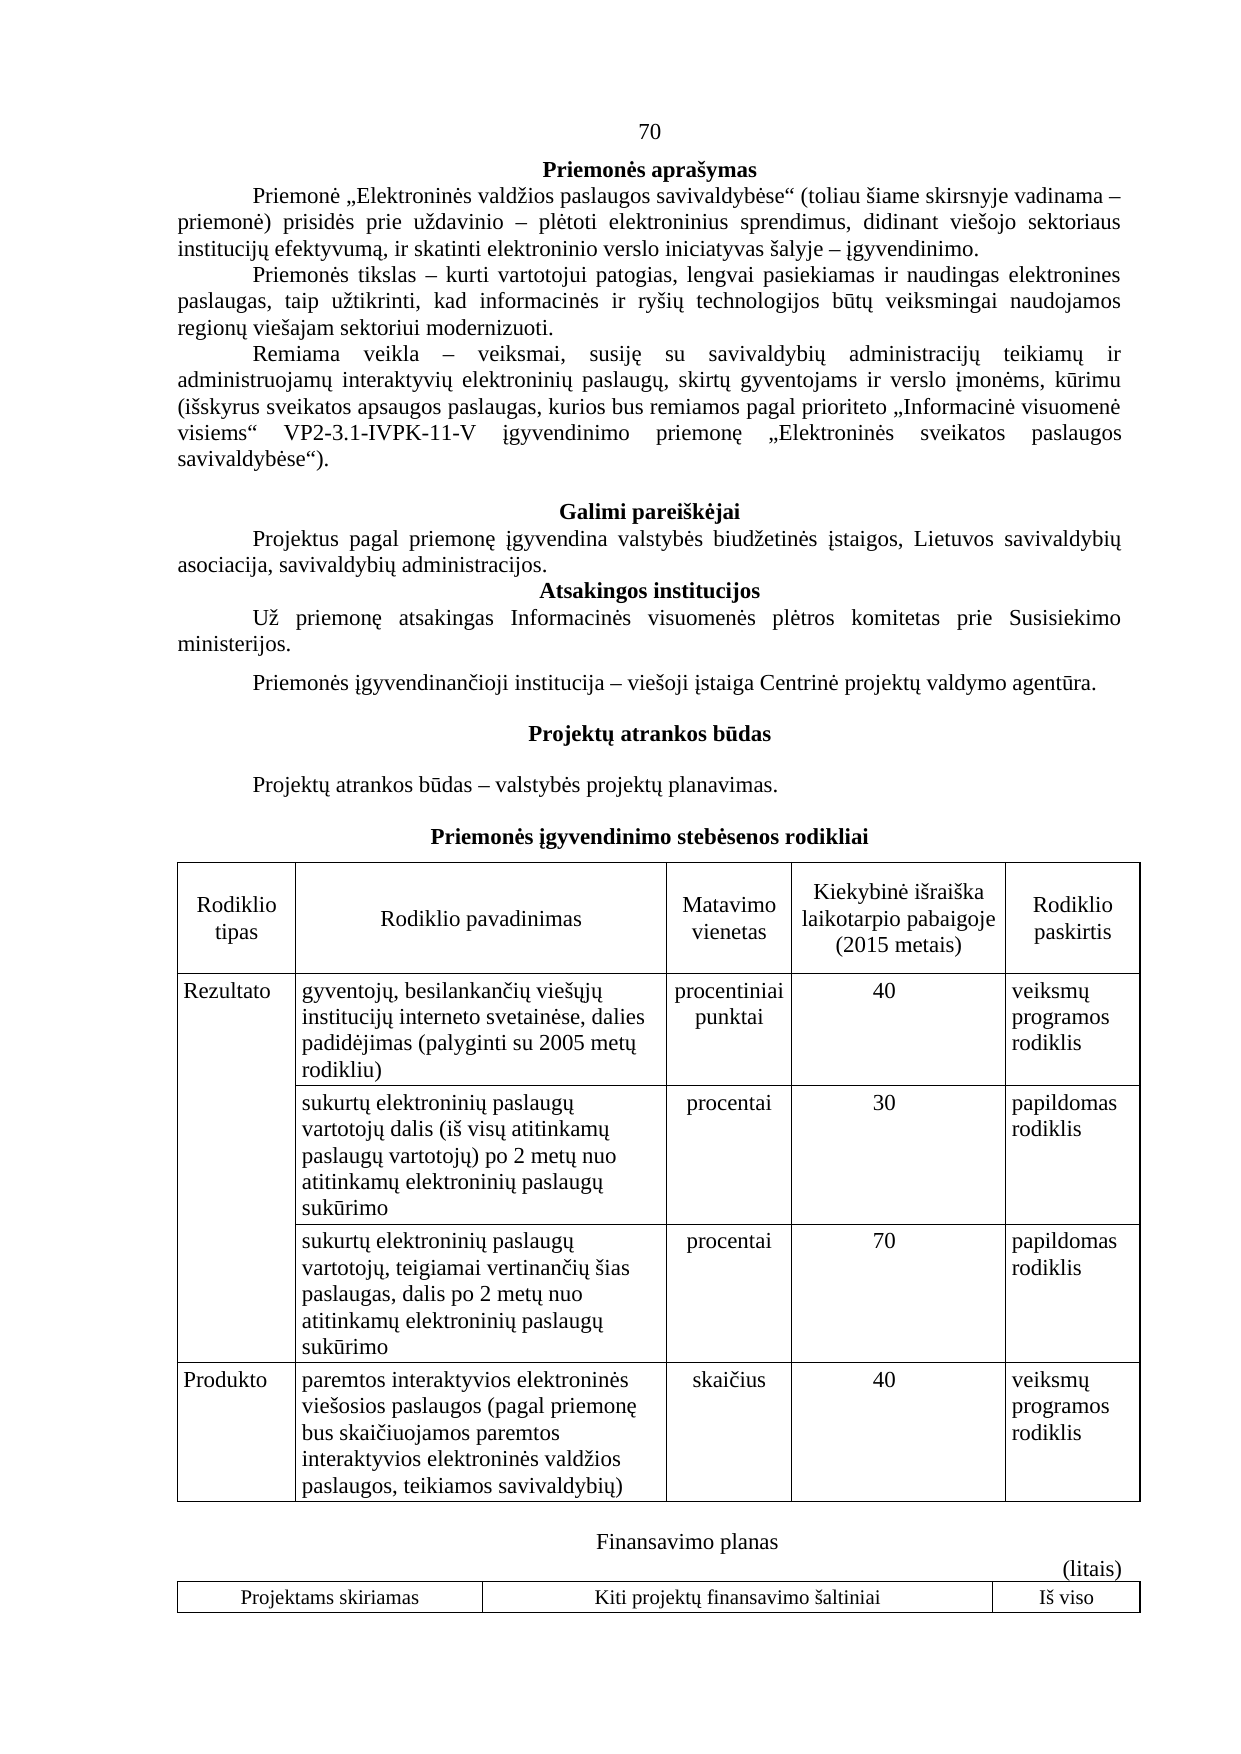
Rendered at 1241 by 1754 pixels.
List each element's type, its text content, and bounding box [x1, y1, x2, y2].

table_header Rodiklio tipas [178, 863, 295, 973]
text Remiama veikla – veiksmai, susiję su savivaldybių administracijų teikiamų ir administruojamų interaktyvių elektroninių paslaugų, skirtų gyventojams ir verslo įmonėms, kūrimu (išskyrus sveikatos apsaugos paslaugas, kurios bus remiamos pagal prioriteto „Informacinė visuomenė visiems“ VP2-3.1-IVPK-11-V įgyvendinimo priemonę „Elektroninės sveikatos paslaugos savivaldybėse“). [177, 340, 1122, 472]
text Atsakingos institucijos [177, 577, 1122, 604]
text Priemonės įgyvendinančioji institucija – viešoji įstaiga Centrinė projektų valdymo agentūra. [177, 669, 1122, 695]
text Projektų atrankos būdas [177, 720, 1122, 747]
text (litais) [177, 1555, 1122, 1581]
text Priemonės tikslas – kurti vartotojui patogias, lengvai pasiekiamas ir naudingas elektronines paslaugas, taip užtikrinti, kad informacinės ir ryšių technologijos būtų veiksmingai naudojamos regionų viešajam sektoriui modernizuoti. [177, 261, 1122, 340]
text Priemonė „Elektroninės valdžios paslaugos savivaldybėse“ (toliau šiame skirsnyje vadinama – priemonė) prisidės prie uždavinio – plėtoti elektroninius sprendimus, didinant viešojo sektoriaus institucijų efektyvumą, ir skatinti elektroninio verslo iniciatyvas šalyje – įgyvendinimo. [177, 182, 1122, 261]
text Už priemonę atsakingas Informacinės visuomenės plėtros komitetas prie Susisiekimo ministerijos. [177, 604, 1122, 656]
table_header Iš viso [993, 1582, 1139, 1612]
table_cell procentiniai punktai [667, 974, 791, 1085]
table_header Rodiklio pavadinimas [296, 863, 666, 973]
table_cell sukurtų elektroninių paslaugų vartotojų, teigiamai vertinančių šias paslaugas, dalis po 2 metų nuo atitinkamų elektroninių paslaugų sukūrimo [296, 1225, 666, 1362]
table_cell sukurtų elektroninių paslaugų vartotojų dalis (iš visų atitinkamų paslaugų vartotojų) po 2 metų nuo atitinkamų elektroninių paslaugų sukūrimo [296, 1086, 666, 1224]
table_cell veiksmų programos rodiklis [1006, 1363, 1139, 1501]
table_header Kiekybinė išraiška laikotarpio pabaigoje (2015 metais) [792, 863, 1005, 973]
table_cell papildomas rodiklis [1006, 1086, 1139, 1224]
table_cell Rezultato [178, 974, 295, 1362]
text Projektų atrankos būdas – valstybės projektų planavimas. [177, 772, 1122, 798]
text Projektus pagal priemonę įgyvendina valstybės biudžetinės įstaigos, Lietuvos savivaldybių asociacija, savivaldybių administracijos. [177, 524, 1122, 577]
text Priemonės įgyvendinimo stebėsenos rodikliai [177, 823, 1122, 849]
table_cell paremtos interaktyvios elektroninės viešosios paslaugos (pagal priemonę bus skaičiuojamos paremtos interaktyvios elektroninės valdžios paslaugos, teikiamos savivaldybių) [296, 1363, 666, 1501]
text Finansavimo planas [177, 1528, 1122, 1555]
table_cell gyventojų, besilankančių viešųjų institucijų interneto svetainėse, dalies padidėjimas (palyginti su 2005 metų rodikliu) [296, 974, 666, 1085]
table_cell 40 [792, 974, 1005, 1085]
table_cell 30 [792, 1086, 1005, 1224]
table_cell skaičius [667, 1363, 791, 1501]
table_cell papildomas rodiklis [1006, 1225, 1139, 1362]
table_header Matavimo vienetas [667, 863, 791, 973]
table_header Projektams skiriamas [178, 1582, 482, 1612]
table_cell 40 [792, 1363, 1005, 1501]
table_cell Produkto [178, 1363, 295, 1501]
table_cell procentai [667, 1225, 791, 1362]
table_header Kiti projektų finansavimo šaltiniai [483, 1582, 992, 1612]
table_cell 70 [792, 1225, 1005, 1362]
text Priemonės aprašymas [177, 156, 1122, 182]
table_header Rodiklio paskirtis [1006, 863, 1139, 973]
text Galimi pareiškėjai [177, 498, 1122, 524]
table_cell veiksmų programos rodiklis [1006, 974, 1139, 1085]
table_cell procentai [667, 1086, 791, 1224]
